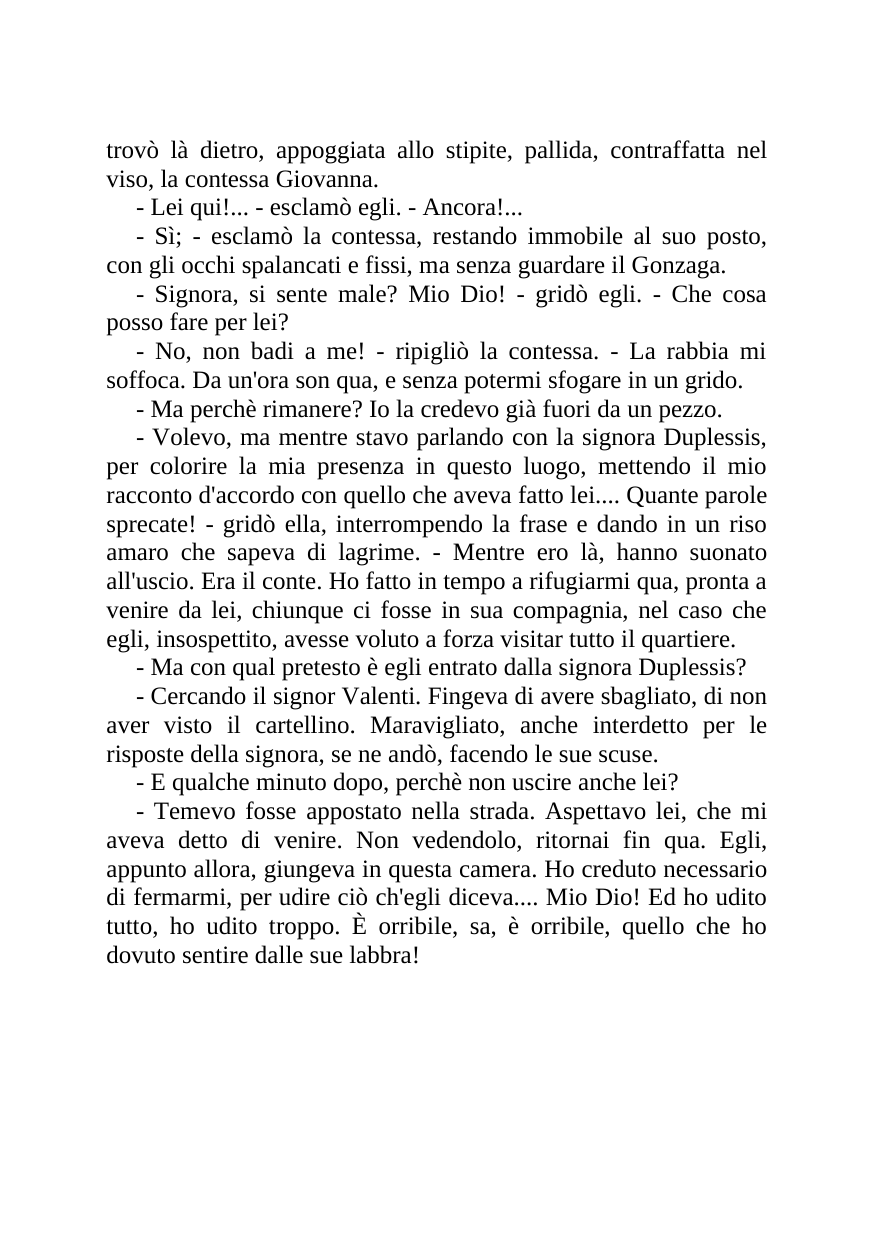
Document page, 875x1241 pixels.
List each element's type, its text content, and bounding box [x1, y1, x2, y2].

text - Lei qui!... - esclamò egli. - Ancora!... [106, 192, 768, 221]
text - Signora, si sente male? Mio Dio! - gridò egli. - Che cosa posso fare per lei? [106, 279, 768, 336]
text - Temevo fosse appostato nella strada. Aspettavo lei, che mi aveva detto di venire. Non vedendolo, ritornai fin qua. Egli, appunto allora, giungeva in questa camera. Ho creduto necessario di fermarmi, per udire ciò ch'egli diceva.... Mio Dio! Ed ho udito tutto, ho udito troppo. È orribile, sa, è orribile, quello che ho dovuto sentire dalle sue labbra! [106, 796, 768, 969]
text - Ma con qual pretesto è egli entrato dalla signora Duplessis? [106, 652, 768, 681]
text - Volevo, ma mentre stavo parlando con la signora Duplessis, per colorire la mia presenza in questo luogo, mettendo il mio racconto d'accordo con quello che aveva fatto lei.... Quante parole sprecate! - gridò ella, interrompendo la frase e dando in un riso amaro che sapeva di lagrime. - Mentre ero là, hanno suonato all'uscio. Era il conte. Ho fatto in tempo a rifugiarmi qua, pronta a venire da lei, chiunque ci fosse in sua compagnia, nel caso che egli, insospettito, avesse voluto a forza visitar tutto il quartiere. [106, 422, 768, 652]
text - Cercando il signor Valenti. Fingeva di avere sbagliato, di non aver visto il cartellino. Maravigliato, anche interdetto per le risposte della signora, se ne andò, facendo le sue scuse. [106, 681, 768, 767]
text - E qualche minuto dopo, perchè non uscire anche lei? [106, 767, 768, 796]
text - No, non badi a me! - ripigliò la contessa. - La rabbia mi soffoca. Da un'ora son qua, e senza potermi sfogare in un grido. [106, 336, 768, 394]
text trovò là dietro, appoggiata allo stipite, pallida, contraffatta nel viso, la contessa Giovanna. [106, 135, 768, 192]
text - Ma perchè rimanere? Io la credevo già fuori da un pezzo. [106, 394, 768, 422]
text - Sì; - esclamò la contessa, restando immobile al suo posto, con gli occhi spalancati e fissi, ma senza guardare il Gonzaga. [106, 221, 768, 279]
